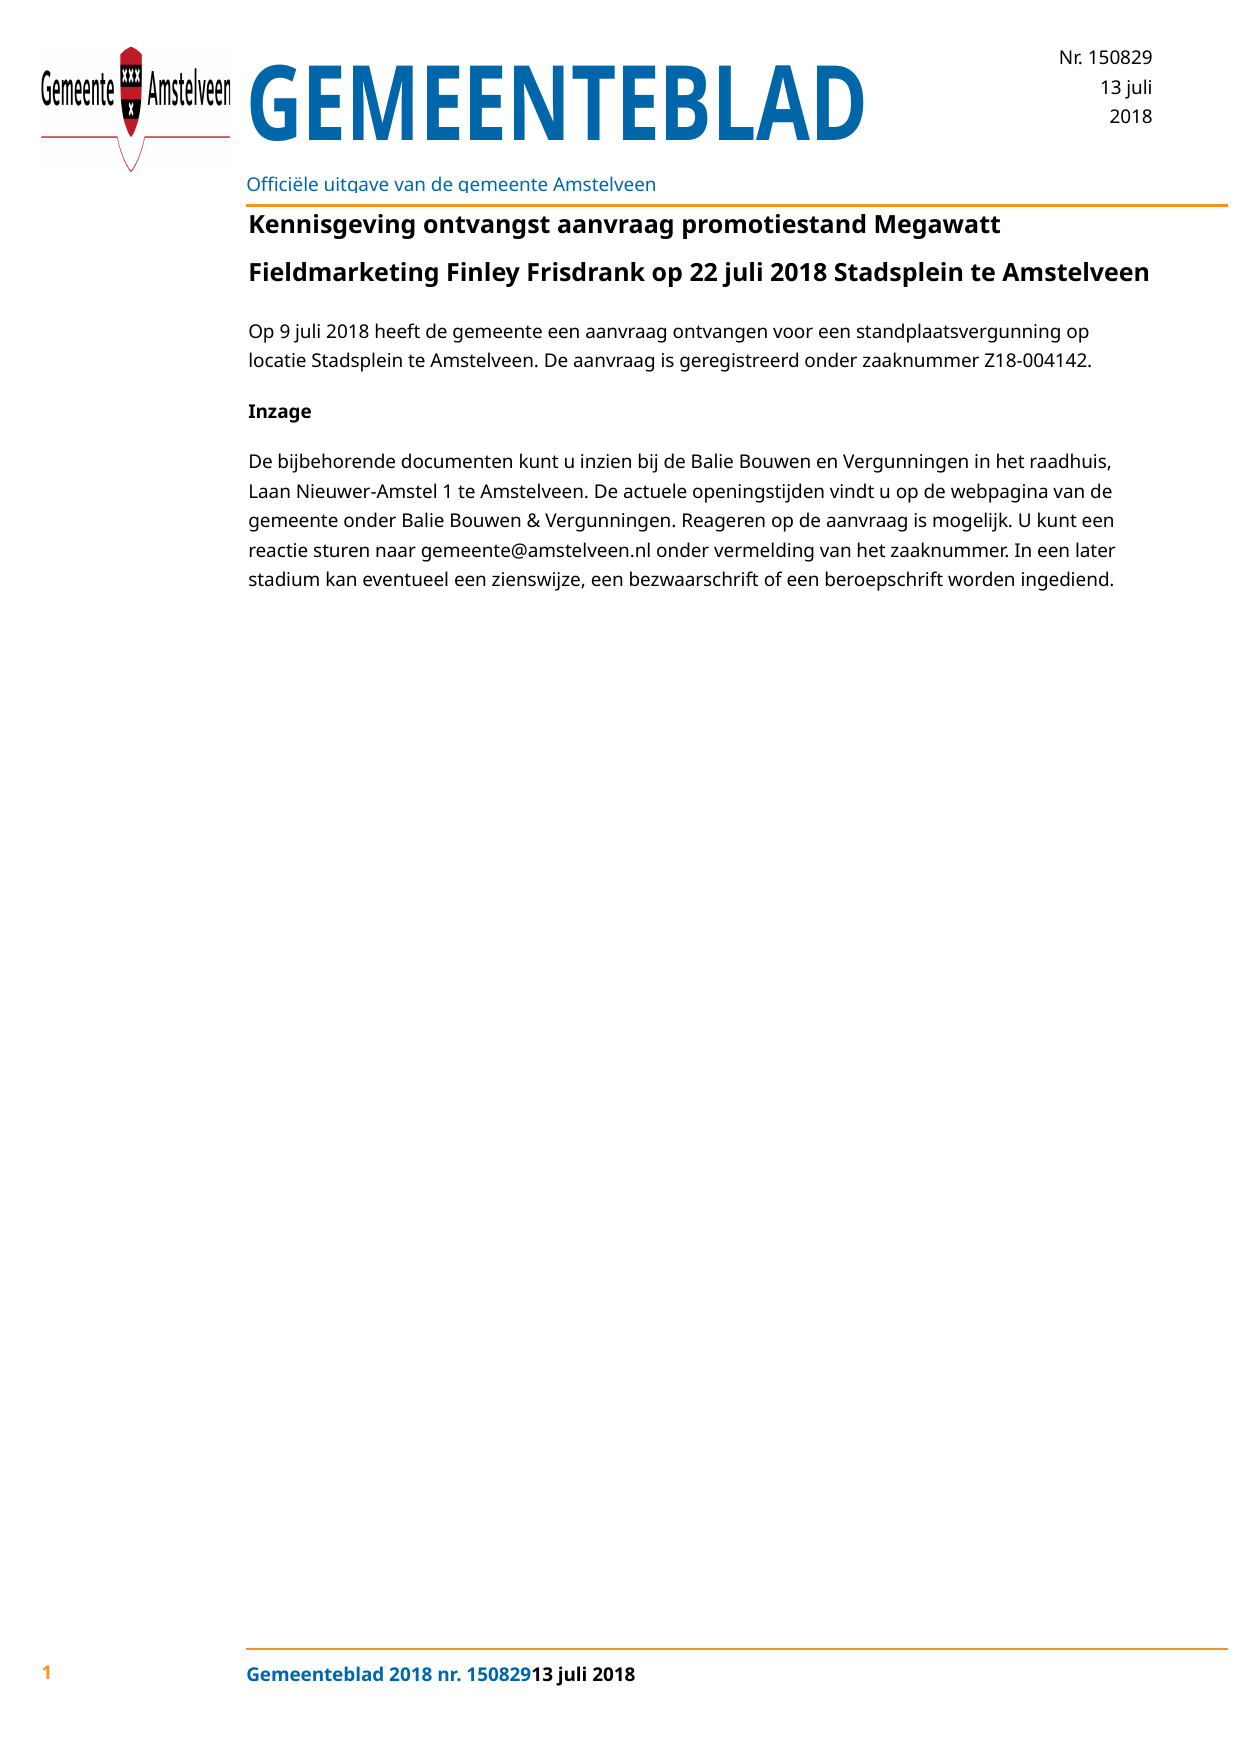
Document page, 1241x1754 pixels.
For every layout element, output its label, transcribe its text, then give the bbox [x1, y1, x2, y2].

text De bijbehorende documenten kunt u inzien bij de Balie Bouwen en Vergunningen in het raadhuis, Laan Nieuwer-Amstel 1 te Amstelveen. De actuele openingstijden vindt u op de webpagina van de gemeente onder Balie Bouwen & Vergunningen. Reageren op de aanvraag is mogelijk. U kunt een reactie sturen naar gemeente@amstelveen.nl onder vermelding van het zaaknummer. In een later stadium kan eventueel een zienswijze, een bezwaarschrift of een beroepschrift worden ingediend. [248, 448, 1152, 592]
text Inzage [248, 398, 1152, 424]
text Kennisgeving ontvangst aanvraag promotiestand Megawatt Fieldmarketing Finley Frisdrank op 22 juli 2018 Stadsplein te Amstelveen [248, 207, 1152, 288]
text Op 9 juli 2018 heeft de gemeente een aanvraag ontvangen voor een standplaatsvergunning op locatie Stadsplein te Amstelveen. De aanvraag is geregistreerd onder zaaknummer Z18-004142. [248, 318, 1152, 373]
picture [41, 47, 231, 172]
